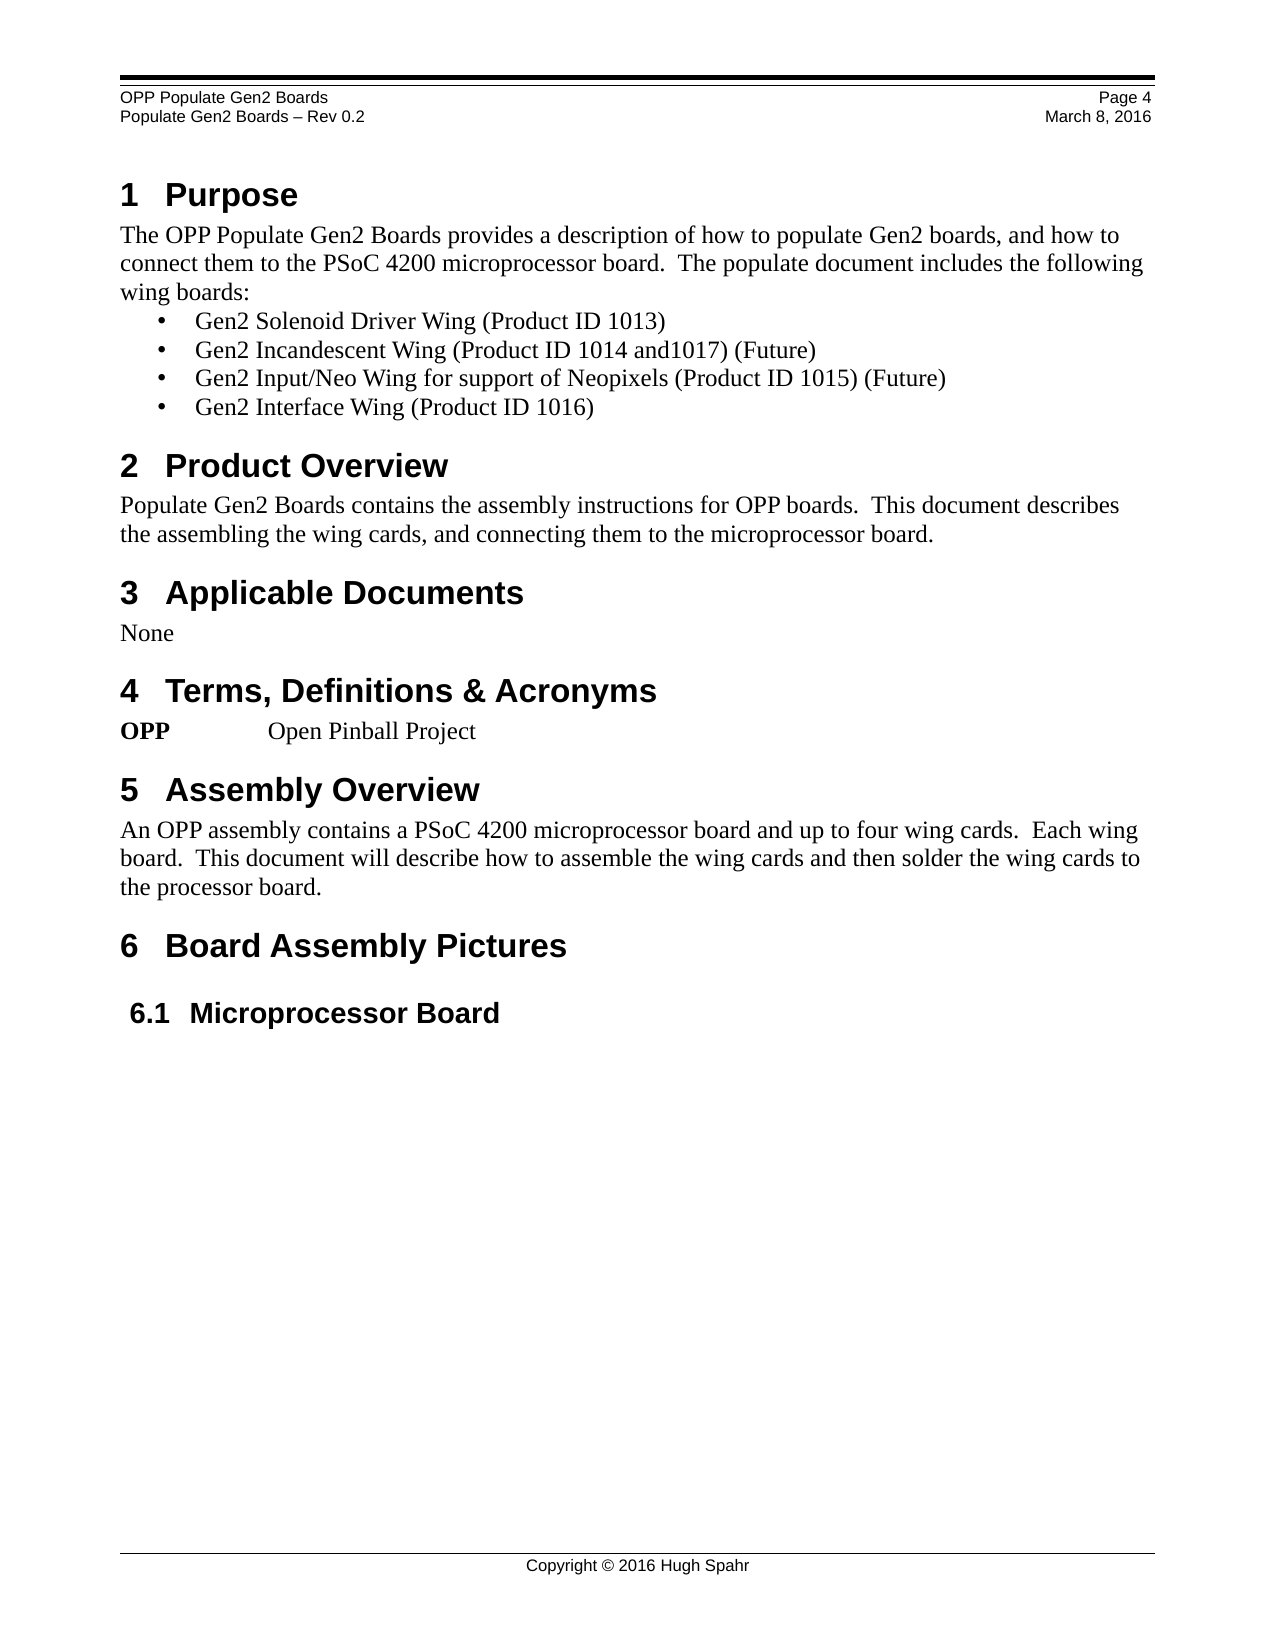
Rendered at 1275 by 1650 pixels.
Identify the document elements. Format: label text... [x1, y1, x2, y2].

subtitle Product Overview [120, 446, 1155, 484]
subtitle Terms, Definitions & Acronyms [120, 672, 1155, 710]
text An OPP assembly contains a PSoC 4200 microprocessor board and up to four wing cards. Each wing board. This document will describe how to assemble the wing cards and then solder the wing cards to the processor board. [120, 815, 1155, 901]
list Gen2 Solenoid Driver Wing (Product ID 1013) [157, 306, 1155, 335]
subtitle Microprocessor Board [129, 996, 1155, 1029]
subtitle Assembly Overview [120, 770, 1155, 808]
list Gen2 Input/Neo Wing for support of Neopixels (Product ID 1015) (Future) [157, 363, 1155, 392]
subtitle Applicable Documents [120, 573, 1155, 612]
text The OPP Populate Gen2 Boards provides a description of how to populate Gen2 boards, and how to connect them to the PSoC 4200 microprocessor board. The populate document includes the following wing boards: [120, 220, 1155, 306]
subtitle Purpose [120, 175, 1155, 213]
text None [120, 618, 1155, 647]
list Gen2 Interface Wing (Product ID 1016) [157, 392, 1155, 421]
text OPP Open Pinball Project [120, 716, 1155, 745]
text Populate Gen2 Boards contains the assembly instructions for OPP boards. This document describes the assembling the wing cards, and connecting them to the microprocessor board. [120, 491, 1155, 548]
subtitle Board Assembly Pictures [120, 926, 1155, 964]
list Gen2 Incandescent Wing (Product ID 1014 and1017) (Future) [157, 335, 1155, 363]
